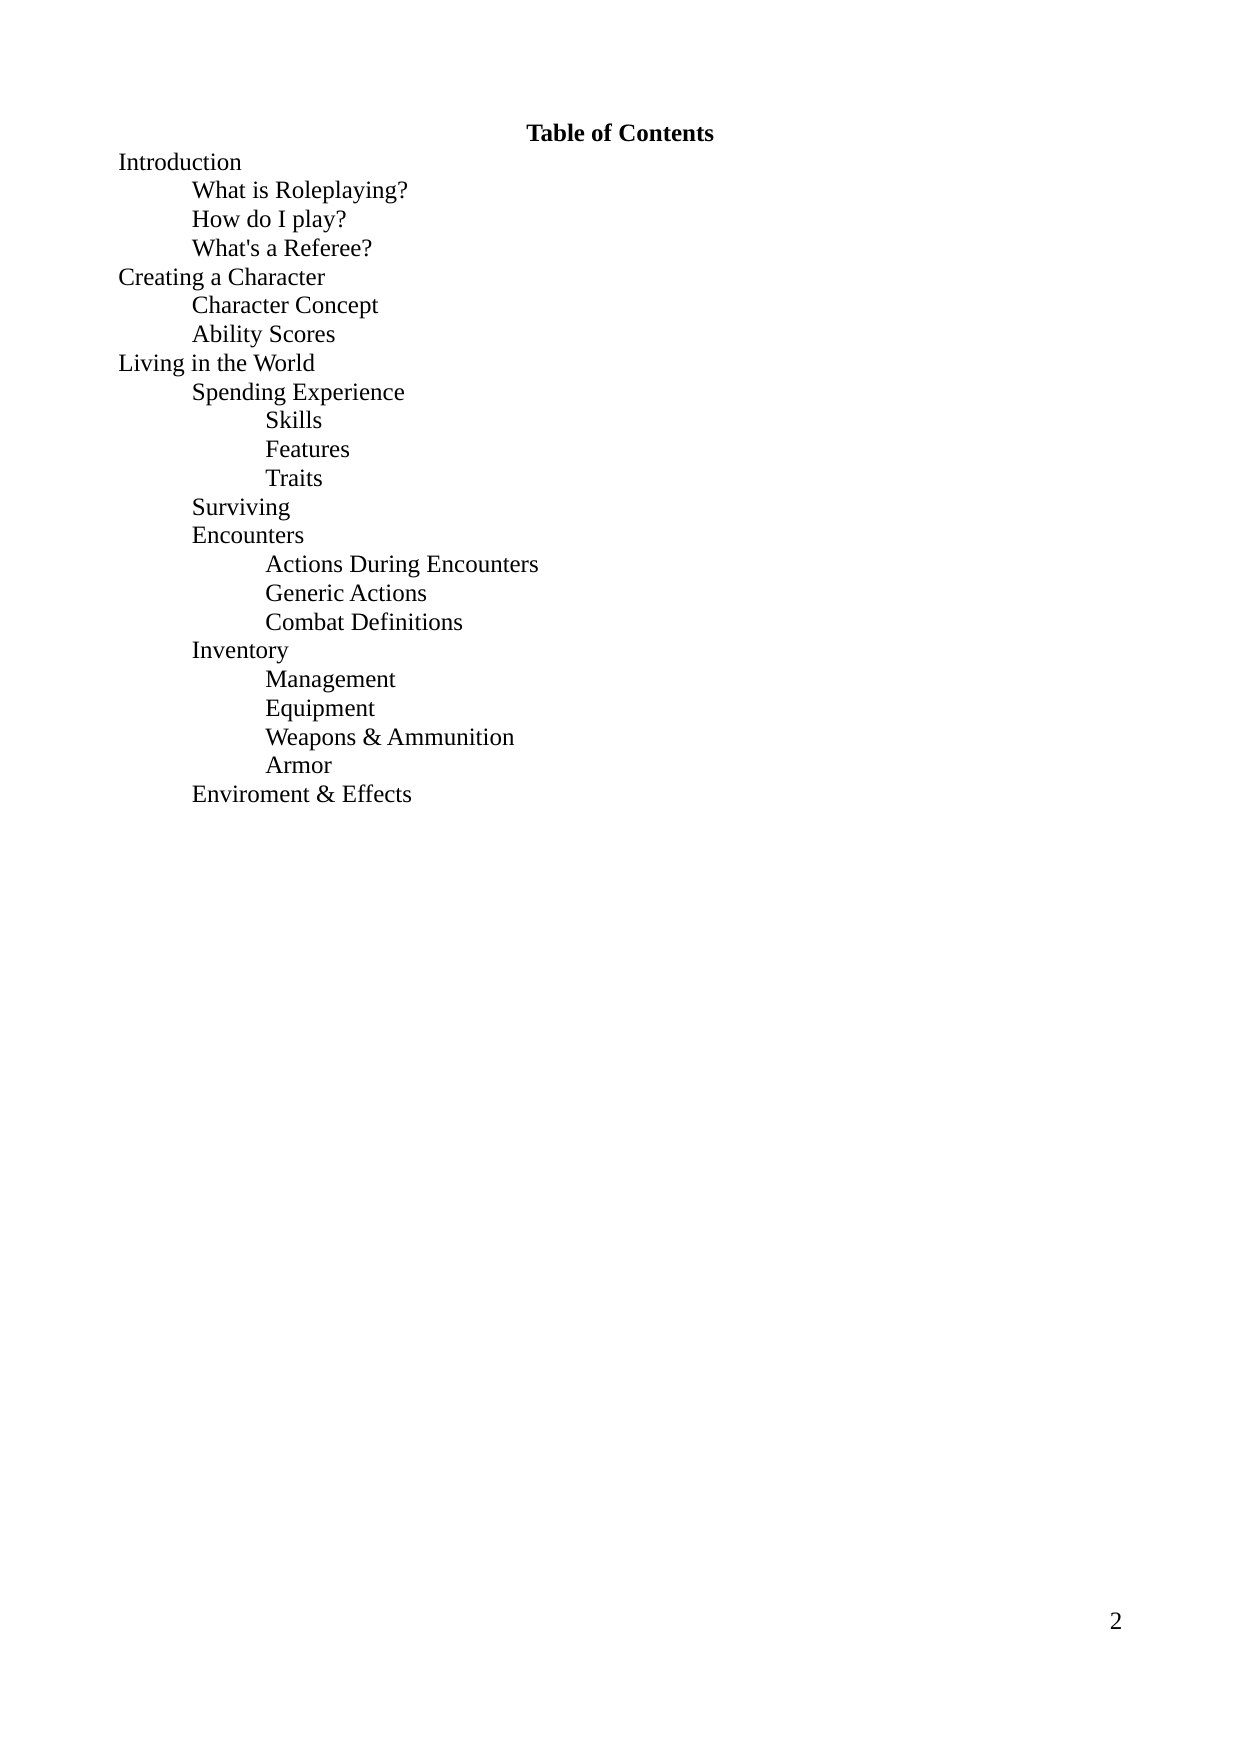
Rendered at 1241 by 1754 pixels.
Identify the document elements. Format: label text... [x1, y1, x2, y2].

text What is Roleplaying? [118, 176, 1122, 204]
text Equipment [118, 693, 1122, 722]
text Character Concept [118, 291, 1122, 319]
text Table of Contents [118, 118, 1122, 147]
text Living in the World [118, 348, 1122, 377]
text Combat Definitions [118, 607, 1122, 636]
text Weapons & Ammunition [118, 722, 1122, 751]
text Introduction [118, 147, 1122, 176]
text Enviroment & Effects [118, 779, 1122, 808]
text Encounters [118, 521, 1122, 549]
text Skills [118, 406, 1122, 434]
text What's a Referee? [118, 233, 1122, 262]
text Armor [118, 751, 1122, 779]
text Spending Experience [118, 377, 1122, 406]
text Creating a Character [118, 262, 1122, 291]
text Actions During Encounters [118, 549, 1122, 578]
text Surviving [118, 492, 1122, 521]
text Features [118, 434, 1122, 463]
text Traits [118, 463, 1122, 492]
text Ability Scores [118, 319, 1122, 348]
text Management [118, 664, 1122, 693]
text How do I play? [118, 204, 1122, 233]
text Inventory [118, 636, 1122, 664]
text Generic Actions [118, 578, 1122, 607]
